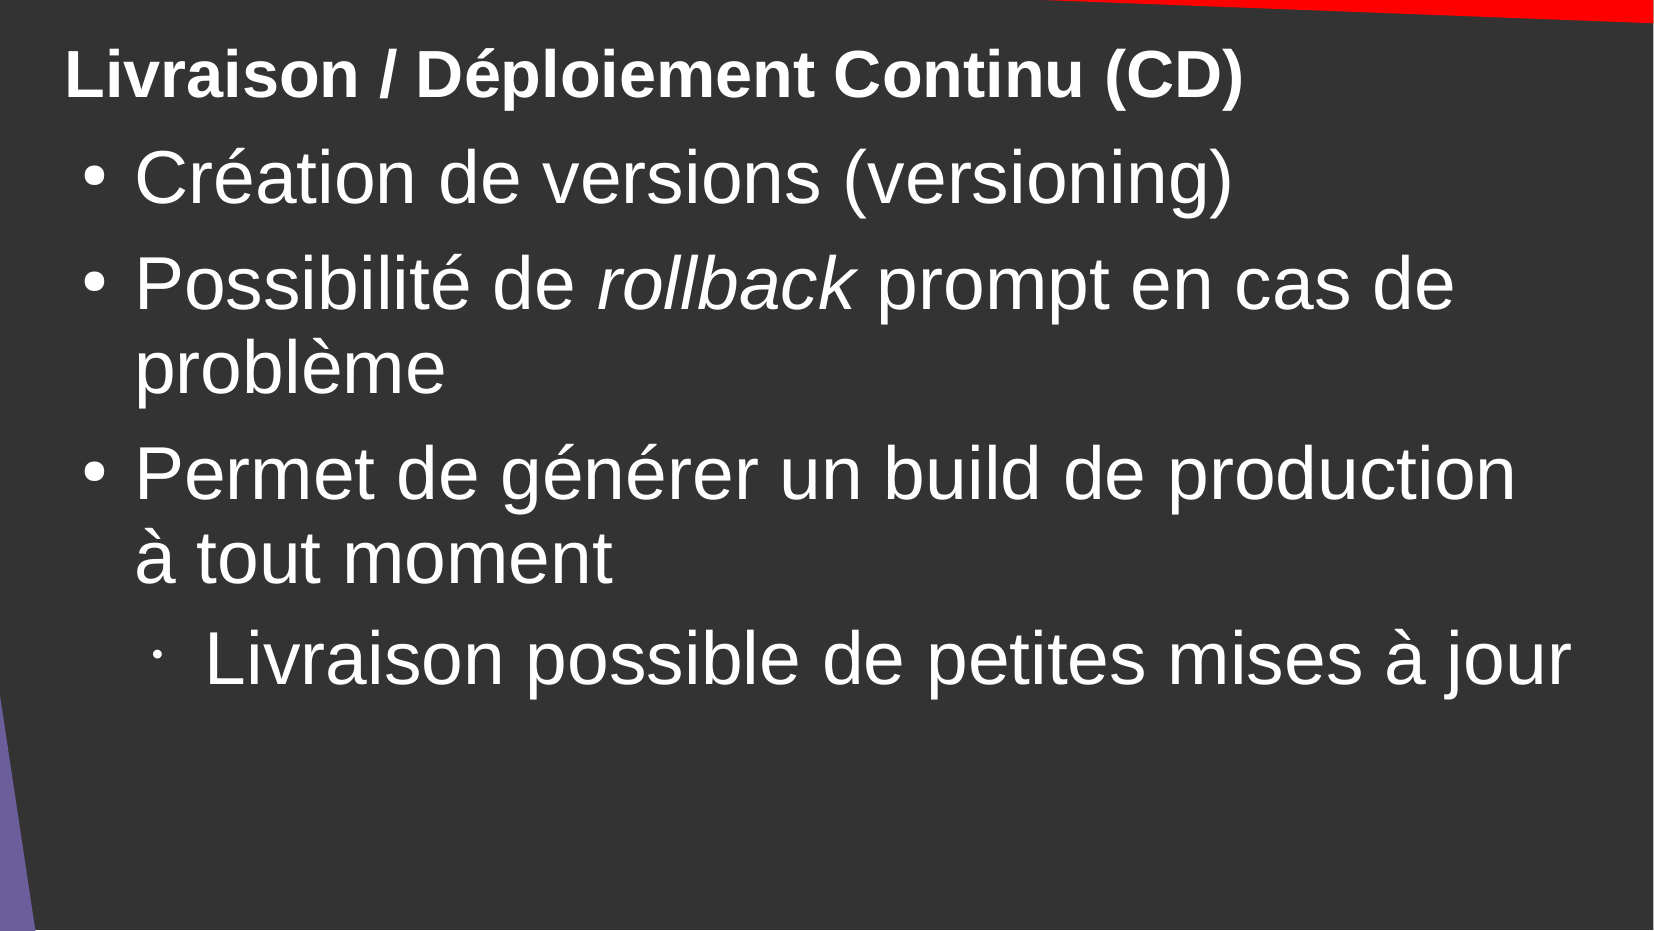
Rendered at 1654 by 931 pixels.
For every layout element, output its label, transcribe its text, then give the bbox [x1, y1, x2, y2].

title Livraison / Déploiement Continu (CD) [64, 37, 1471, 119]
text_box [1042, 0, 1654, 24]
list Création de versions (versioning) Possibilité de rollback prompt en cas de problème Permet de générer un build de production à tout moment Livraison possible de petites mises à jour [63, 135, 1595, 815]
text_box [0, 695, 36, 931]
